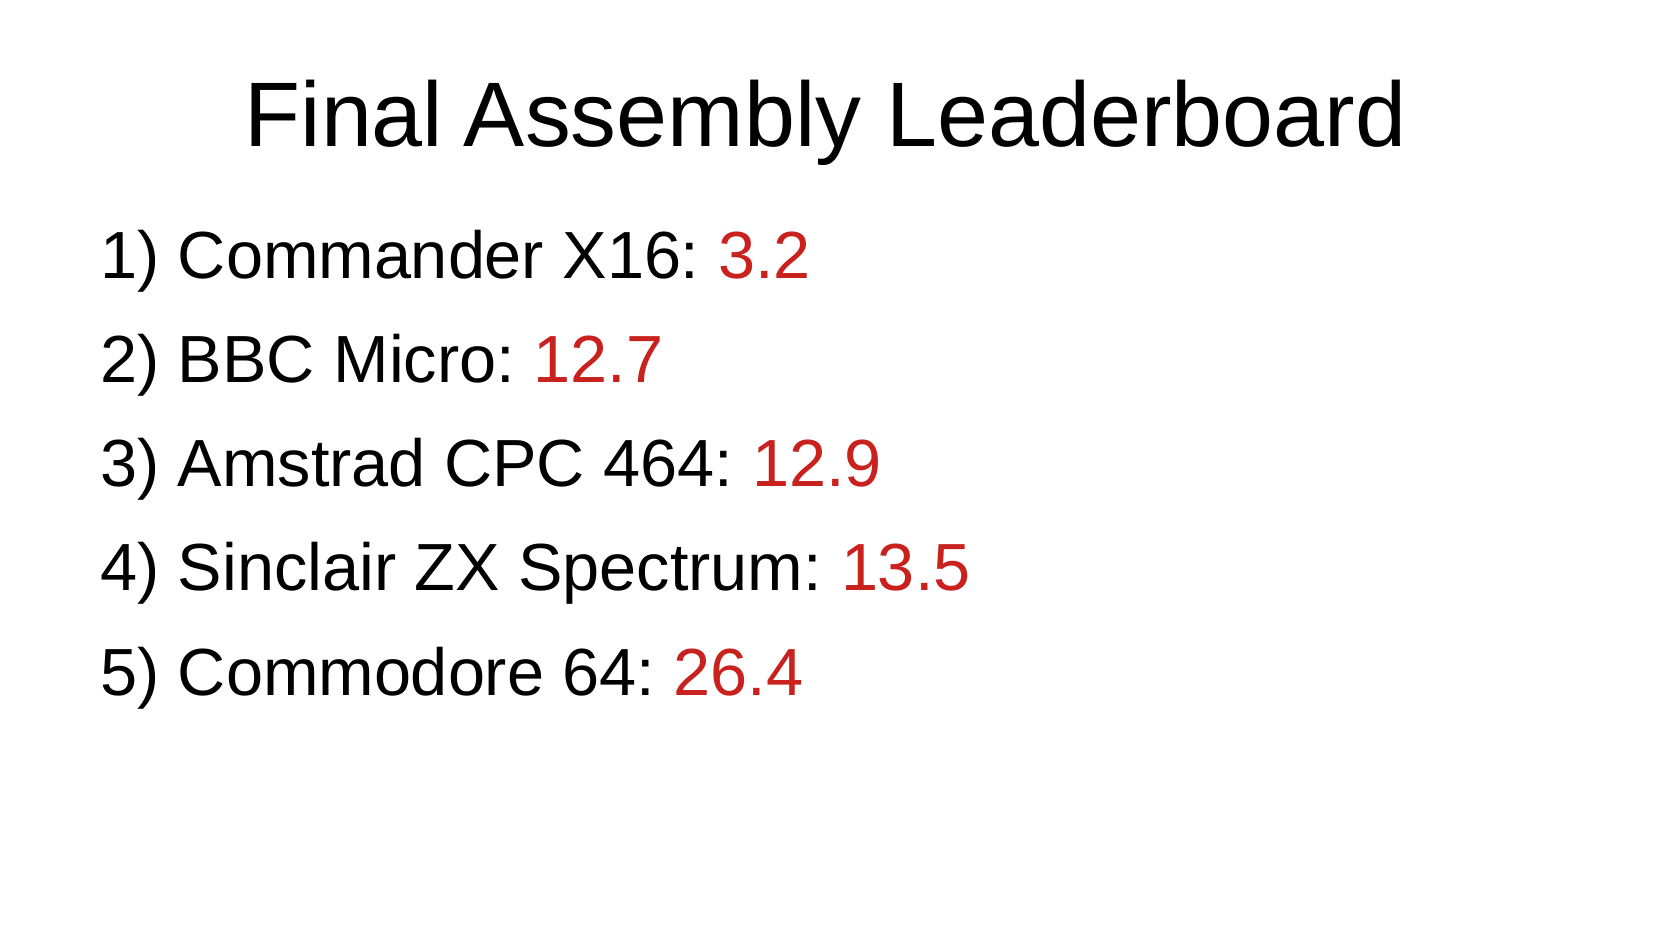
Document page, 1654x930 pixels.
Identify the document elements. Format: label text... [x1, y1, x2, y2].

title Final Assembly Leaderboard [82, 37, 1571, 193]
list Commander X16: 3.2 BBC Micro: 12.7 Amstrad CPC 464: 12.9 Sinclair ZX Spectrum: 13.5 Commodore 64: 26.4 [82, 217, 1571, 757]
